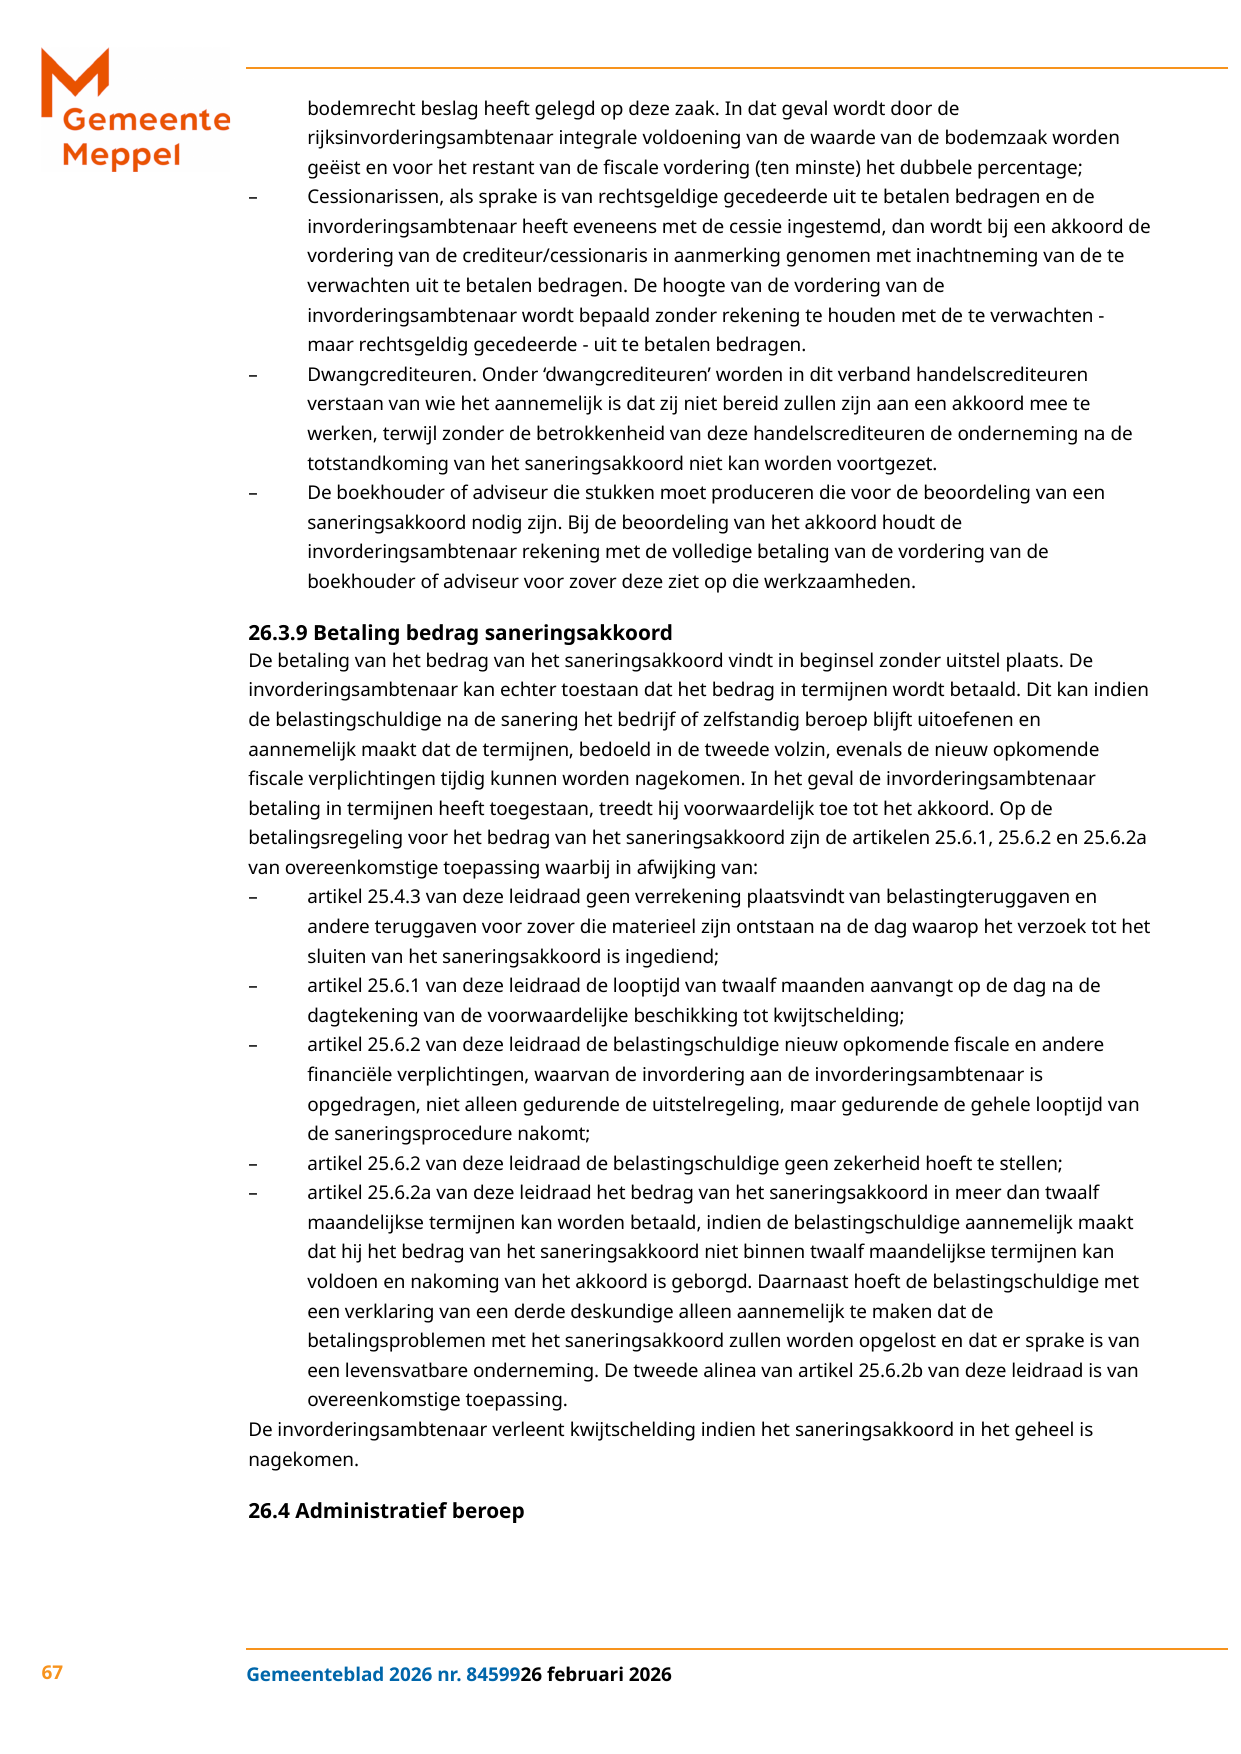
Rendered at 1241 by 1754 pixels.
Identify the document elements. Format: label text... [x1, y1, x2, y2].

list Dwangcrediteuren. Onder ‘dwangcrediteuren’ worden in dit verband handelscrediteuren verstaan van wie het aannemelijk is dat zij niet bereid zullen zijn aan een akkoord mee te werken, terwijl zonder de betrokkenheid van deze handelscrediteuren de onderneming na de totstandkoming van het saneringsakkoord niet kan worden voortgezet. [248, 361, 1152, 476]
picture [41, 47, 231, 172]
list artikel 25.6.2 van deze leidraad de belastingschuldige geen zekerheid hoeft te stellen; [248, 1150, 1152, 1176]
list artikel 25.6.1 van deze leidraad de looptijd van twaalf maanden aanvangt op de dag na de dagtekening van de voorwaardelijke beschikking tot kwijtschelding; [248, 972, 1152, 1028]
text De invorderingsambtenaar verleent kwijtschelding indien het saneringsakkoord in het geheel is nagekomen. [248, 1416, 1152, 1471]
list Cessionarissen, als sprake is van rechtsgeldige gecedeerde uit te betalen bedragen en de invorderingsambtenaar heeft eveneens met de cessie ingestemd, dan wordt bij een akkoord de vordering van de crediteur/cessionaris in aanmerking genomen met inachtneming van de te verwachten uit te betalen bedragen. De hoogte van de vordering van de invorderingsambtenaar wordt bepaald zonder rekening te houden met de te verwachten - maar rechtsgeldig gecedeerde - uit te betalen bedragen. [248, 183, 1152, 357]
list bodemrecht beslag heeft gelegd op deze zaak. In dat geval wordt door de rijksinvorderingsambtenaar integrale voldoening van de waarde van de bodemzaak worden geëist en voor het restant van de fiscale vordering (ten minste) het dubbele percentage; [248, 95, 1152, 180]
list artikel 25.6.2a van deze leidraad het bedrag van het saneringsakkoord in meer dan twaalf maandelijkse termijnen kan worden betaald, indien de belastingschuldige aannemelijk maakt dat hij het bedrag van het saneringsakkoord niet binnen twaalf maandelijkse termijnen kan voldoen en nakoming van het akkoord is geborgd. Daarnaast hoeft de belastingschuldige met een verklaring van een derde deskundige alleen aannemelijk te maken dat de betalingsproblemen met het saneringsakkoord zullen worden opgelost en dat er sprake is van een levensvatbare onderneming. De tweede alinea van artikel 25.6.2b van deze leidraad is van overeenkomstige toepassing. [248, 1179, 1152, 1412]
text 26.3.9 Betaling bedrag saneringsakkoord [248, 618, 1152, 647]
list artikel 25.6.2 van deze leidraad de belastingschuldige nieuw opkomende fiscale en andere financiële verplichtingen, waarvan de invordering aan de invorderingsambtenaar is opgedragen, niet alleen gedurende de uitstelregeling, maar gedurende de gehele looptijd van de saneringsprocedure nakomt; [248, 1032, 1152, 1146]
text De betaling van het bedrag van het saneringsakkoord vindt in beginsel zonder uitstel plaats. De invorderingsambtenaar kan echter toestaan dat het bedrag in termijnen wordt betaald. Dit kan indien de belastingschuldige na de sanering het bedrijf of zelfstandig beroep blijft uitoefenen en aannemelijk maakt dat de termijnen, bedoeld in de tweede volzin, evenals de nieuw opkomende fiscale verplichtingen tijdig kunnen worden nagekomen. In het geval de invorderingsambtenaar betaling in termijnen heeft toegestaan, treedt hij voorwaardelijk toe tot het akkoord. Op de betalingsregeling voor het bedrag van het saneringsakkoord zijn de artikelen 25.6.1, 25.6.2 en 25.6.2a van overeenkomstige toepassing waarbij in afwijking van: [248, 647, 1152, 880]
text 26.4 Administratief beroep [248, 1496, 1152, 1524]
list De boekhouder of adviseur die stukken moet produceren die voor de beoordeling van een saneringsakkoord nodig zijn. Bij de beoordeling van het akkoord houdt de invorderingsambtenaar rekening met de volledige betaling van de vordering van de boekhouder of adviseur voor zover deze ziet op die werkzaamheden. [248, 479, 1152, 594]
list artikel 25.4.3 van deze leidraad geen verrekening plaatsvindt van belastingteruggaven en andere teruggaven voor zover die materieel zijn ontstaan na de dag waarop het verzoek tot het sluiten van het saneringsakkoord is ingediend; [248, 884, 1152, 968]
